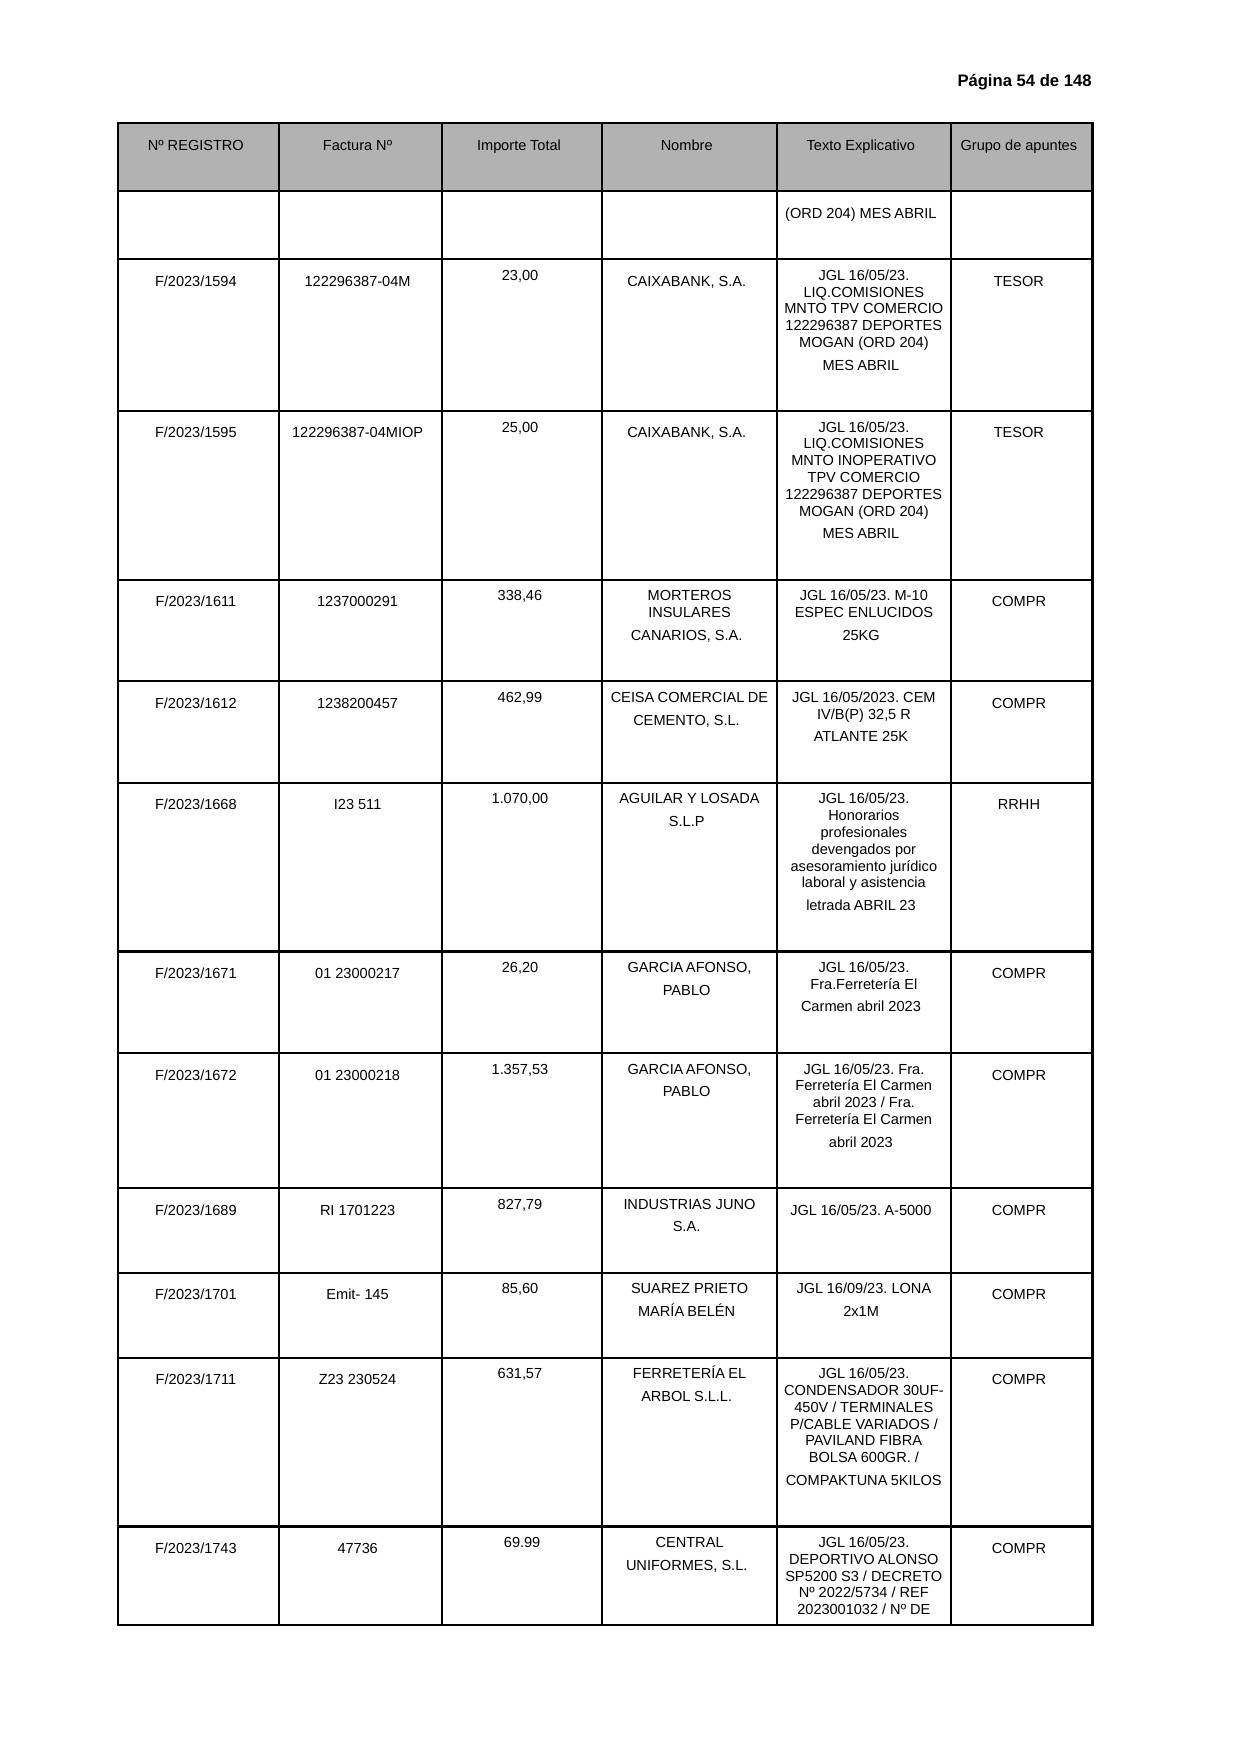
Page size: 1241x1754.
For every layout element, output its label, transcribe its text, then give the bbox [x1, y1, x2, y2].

table_cell RI 1701223 [280, 1189, 441, 1272]
table_cell 85,60 [443, 1274, 601, 1357]
table_cell JGL 16/05/23. Fra. Ferretería El Carmen abril 2023 / Fra. Ferretería El Carmen abril 2023 [778, 1054, 950, 1187]
table_cell F/2023/1668 [119, 784, 278, 950]
table_cell 122296387-04MIOP [280, 412, 441, 579]
table_cell I23 511 [280, 784, 441, 950]
table_cell 26,20 [443, 953, 601, 1052]
table_cell CENTRAL UNIFORMES, S.L. [603, 1528, 776, 1624]
table_cell 122296387-04M [280, 260, 441, 410]
table_header Grupo de apuntes [952, 124, 1091, 190]
table_cell FERRETERÍA EL ARBOL S.L.L. [603, 1359, 776, 1525]
table_cell F/2023/1612 [119, 682, 278, 782]
table_cell SUAREZ PRIETO MARÍA BELÉN [603, 1274, 776, 1357]
table_cell 69,99 [443, 1528, 601, 1624]
table_cell [119, 192, 278, 258]
table_cell JGL 16/05/23. CONDENSADOR 30UF-450V / TERMINALES P/CABLE VARIADOS / PAVILAND FIBRA BOLSA 600GR. / COMPAKTUNA 5KILOS [778, 1359, 950, 1525]
table_cell JGL 16/05/2023. CEM IV/B(P) 32,5 R ATLANTE 25K [778, 682, 950, 782]
table_cell F/2023/1611 [119, 581, 278, 680]
table_cell (ORD 204) MES ABRIL [778, 192, 950, 258]
table_cell [952, 192, 1091, 258]
table_cell TESOR [952, 260, 1091, 410]
table_cell 25,00 [443, 412, 601, 579]
table_cell JGL 16/05/23. M-10 ESPEC ENLUCIDOS 25KG [778, 581, 950, 680]
table_cell F/2023/1672 [119, 1054, 278, 1187]
table_cell 01 23000218 [280, 1054, 441, 1187]
table_cell Z23 230524 [280, 1359, 441, 1525]
table_cell 827,79 [443, 1189, 601, 1272]
table_cell COMPR [952, 581, 1091, 680]
table_cell RRHH [952, 784, 1091, 950]
table_cell JGL 16/09/23. LONA 2x1M [778, 1274, 950, 1357]
table_cell 23,00 [443, 260, 601, 410]
table_cell [443, 192, 601, 258]
table_cell AGUILAR Y LOSADA S.L.P [603, 784, 776, 950]
table_cell GARCIA AFONSO, PABLO [603, 953, 776, 1052]
table_cell GARCIA AFONSO, PABLO [603, 1054, 776, 1187]
table_cell 47736 [280, 1528, 441, 1624]
table_cell JGL 16/05/23. A-5000 [778, 1189, 950, 1272]
table_cell COMPR [952, 953, 1091, 1052]
table_cell JGL 16/05/23. Honorarios profesionales devengados por asesoramiento jurídico laboral y asistencia letrada ABRIL 23 [778, 784, 950, 950]
table_cell CAIXABANK, S.A. [603, 412, 776, 579]
table_cell [603, 192, 776, 258]
table_cell F/2023/1711 [119, 1359, 278, 1525]
table_cell JGL 16/05/23. Fra.Ferretería El Carmen abril 2023 [778, 953, 950, 1052]
table_cell 462,99 [443, 682, 601, 782]
table_cell TESOR [952, 412, 1091, 579]
table_cell JGL 16/05/23. LIQ.COMISIONES MNTO TPV COMERCIO 122296387 DEPORTES MOGAN (ORD 204) MES ABRIL [778, 260, 950, 410]
table_cell JGL 16/05/23. LIQ.COMISIONES MNTO INOPERATIVO TPV COMERCIO 122296387 DEPORTES MOGAN (ORD 204) MES ABRIL [778, 412, 950, 579]
table_cell COMPR [952, 1189, 1091, 1272]
table_header Nº REGISTRO [119, 124, 278, 190]
table_cell F/2023/1595 [119, 412, 278, 579]
table_cell F/2023/1594 [119, 260, 278, 410]
table_cell COMPR [952, 1054, 1091, 1187]
table_header Texto Explicativo [778, 124, 950, 190]
table_header Importe Total [443, 124, 601, 190]
table_cell F/2023/1689 [119, 1189, 278, 1272]
table_cell CEISA COMERCIAL DE CEMENTO, S.L. [603, 682, 776, 782]
table_cell F/2023/1701 [119, 1274, 278, 1357]
table_header Nombre [603, 124, 776, 190]
table_cell [280, 192, 441, 258]
table_cell INDUSTRIAS JUNO S.A. [603, 1189, 776, 1272]
table_cell COMPR [952, 1528, 1091, 1624]
table_cell 01 23000217 [280, 953, 441, 1052]
table_header Factura Nº [280, 124, 441, 190]
table_cell 338,46 [443, 581, 601, 680]
table_cell MORTEROS INSULARES CANARIOS, S.A. [603, 581, 776, 680]
table_cell 631,57 [443, 1359, 601, 1525]
table_cell COMPR [952, 682, 1091, 782]
table_cell Emit- 145 [280, 1274, 441, 1357]
table_cell JGL 16/05/23. DEPORTIVO ALONSO SP5200 S3 / DECRETO Nº 2022/5734 / REF 2023001032 / Nº DE [778, 1528, 950, 1624]
table_cell COMPR [952, 1359, 1091, 1525]
table_cell CAIXABANK, S.A. [603, 260, 776, 410]
table_cell COMPR [952, 1274, 1091, 1357]
table_cell 1238200457 [280, 682, 441, 782]
table_cell 1237000291 [280, 581, 441, 680]
table_cell F/2023/1743 [119, 1528, 278, 1624]
table_cell F/2023/1671 [119, 953, 278, 1052]
table_cell 1.357,53 [443, 1054, 601, 1187]
table_cell 1.070,00 [443, 784, 601, 950]
